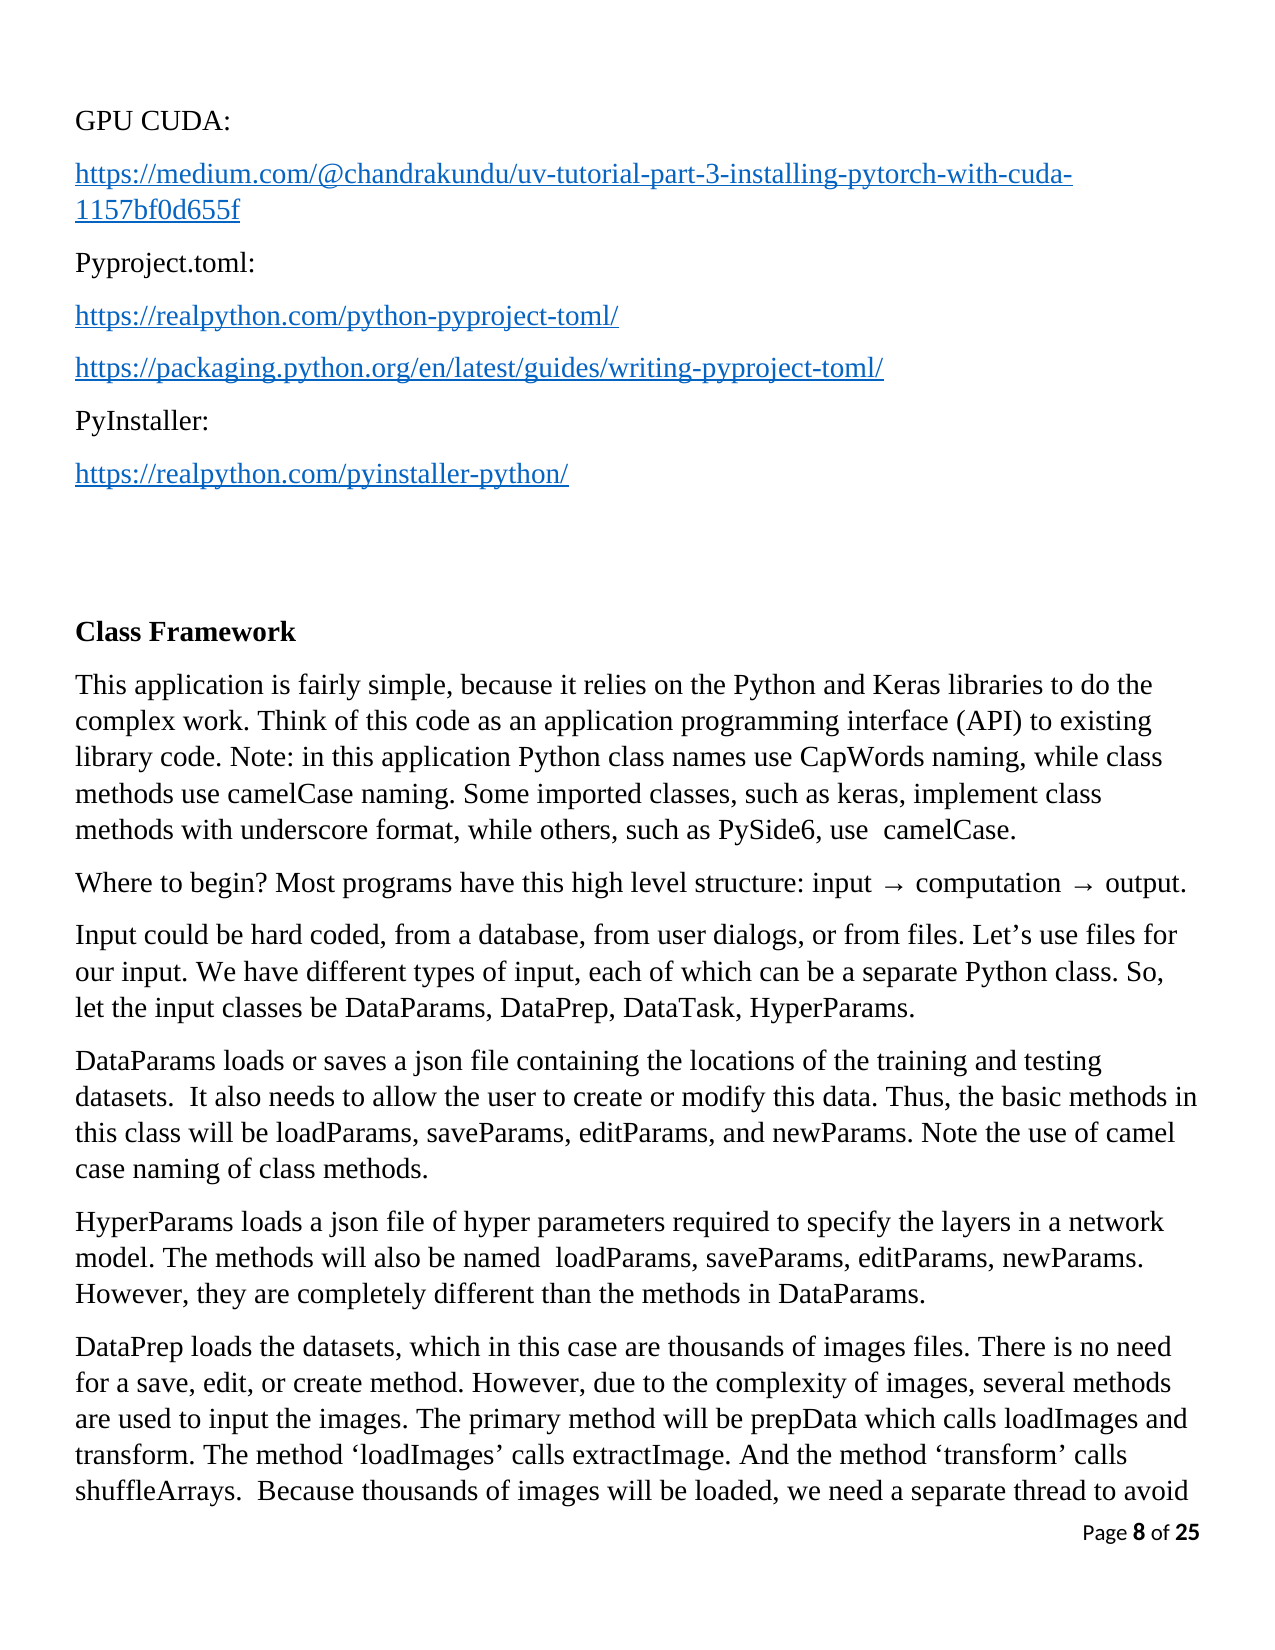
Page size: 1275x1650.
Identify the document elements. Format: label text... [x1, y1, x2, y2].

text https://realpython.com/pyinstaller-python/ [75, 456, 1200, 489]
text Pyproject.toml: [75, 245, 1200, 278]
text https://medium.com/@chandrakundu/uv-tutorial-part-3-installing-pytorch-with-cuda-1157bf0d655f [75, 156, 1200, 226]
text Class Framework [75, 614, 1200, 648]
text https://packaging.python.org/en/latest/guides/writing-pyproject-toml/ [75, 350, 1200, 384]
text GPU CUDA: [75, 103, 1200, 137]
text DataParams loads or saves a json file containing the locations of the training and testing datasets. It also needs to allow the user to create or modify this data. Thus, the basic methods in this class will be loadParams, saveParams, editParams, and newParams. Note the use of camel case naming of class methods. [75, 1043, 1200, 1184]
text This application is fairly simple, because it relies on the Python and Keras libraries to do the complex work. Think of this code as an application programming interface (API) to existing library code. Note: in this application Python class names use CapWords naming, while class methods use camelCase naming. Some imported classes, such as keras, implement class methods with underscore format, while others, such as PySide6, use camelCase. [75, 667, 1200, 845]
text https://realpython.com/python-pyproject-toml/ [75, 298, 1200, 331]
text Where to begin? Most programs have this high level structure: input → computation → output. [75, 865, 1200, 898]
text DataPrep loads the datasets, which in this case are thousands of images files. There is no need for a save, edit, or create method. However, due to the complexity of images, several methods are used to input the images. The primary method will be prepData which calls loadImages and transform. The method ‘loadImages’ calls extractImage. And the method ‘transform’ calls shuffleArrays. Because thousands of images will be loaded, we need a separate thread to avoid [75, 1329, 1200, 1507]
text PyInstaller: [75, 403, 1200, 437]
text Input could be hard coded, from a database, from user dialogs, or from files. Let’s use files for our input. We have different types of input, each of which can be a separate Python class. So, let the input classes be DataParams, DataPrep, DataTask, HyperParams. [75, 917, 1200, 1023]
text HyperParams loads a json file of hyper parameters required to specify the layers in a network model. The methods will also be named loadParams, saveParams, editParams, newParams. However, they are completely different than the methods in DataParams. [75, 1204, 1200, 1310]
